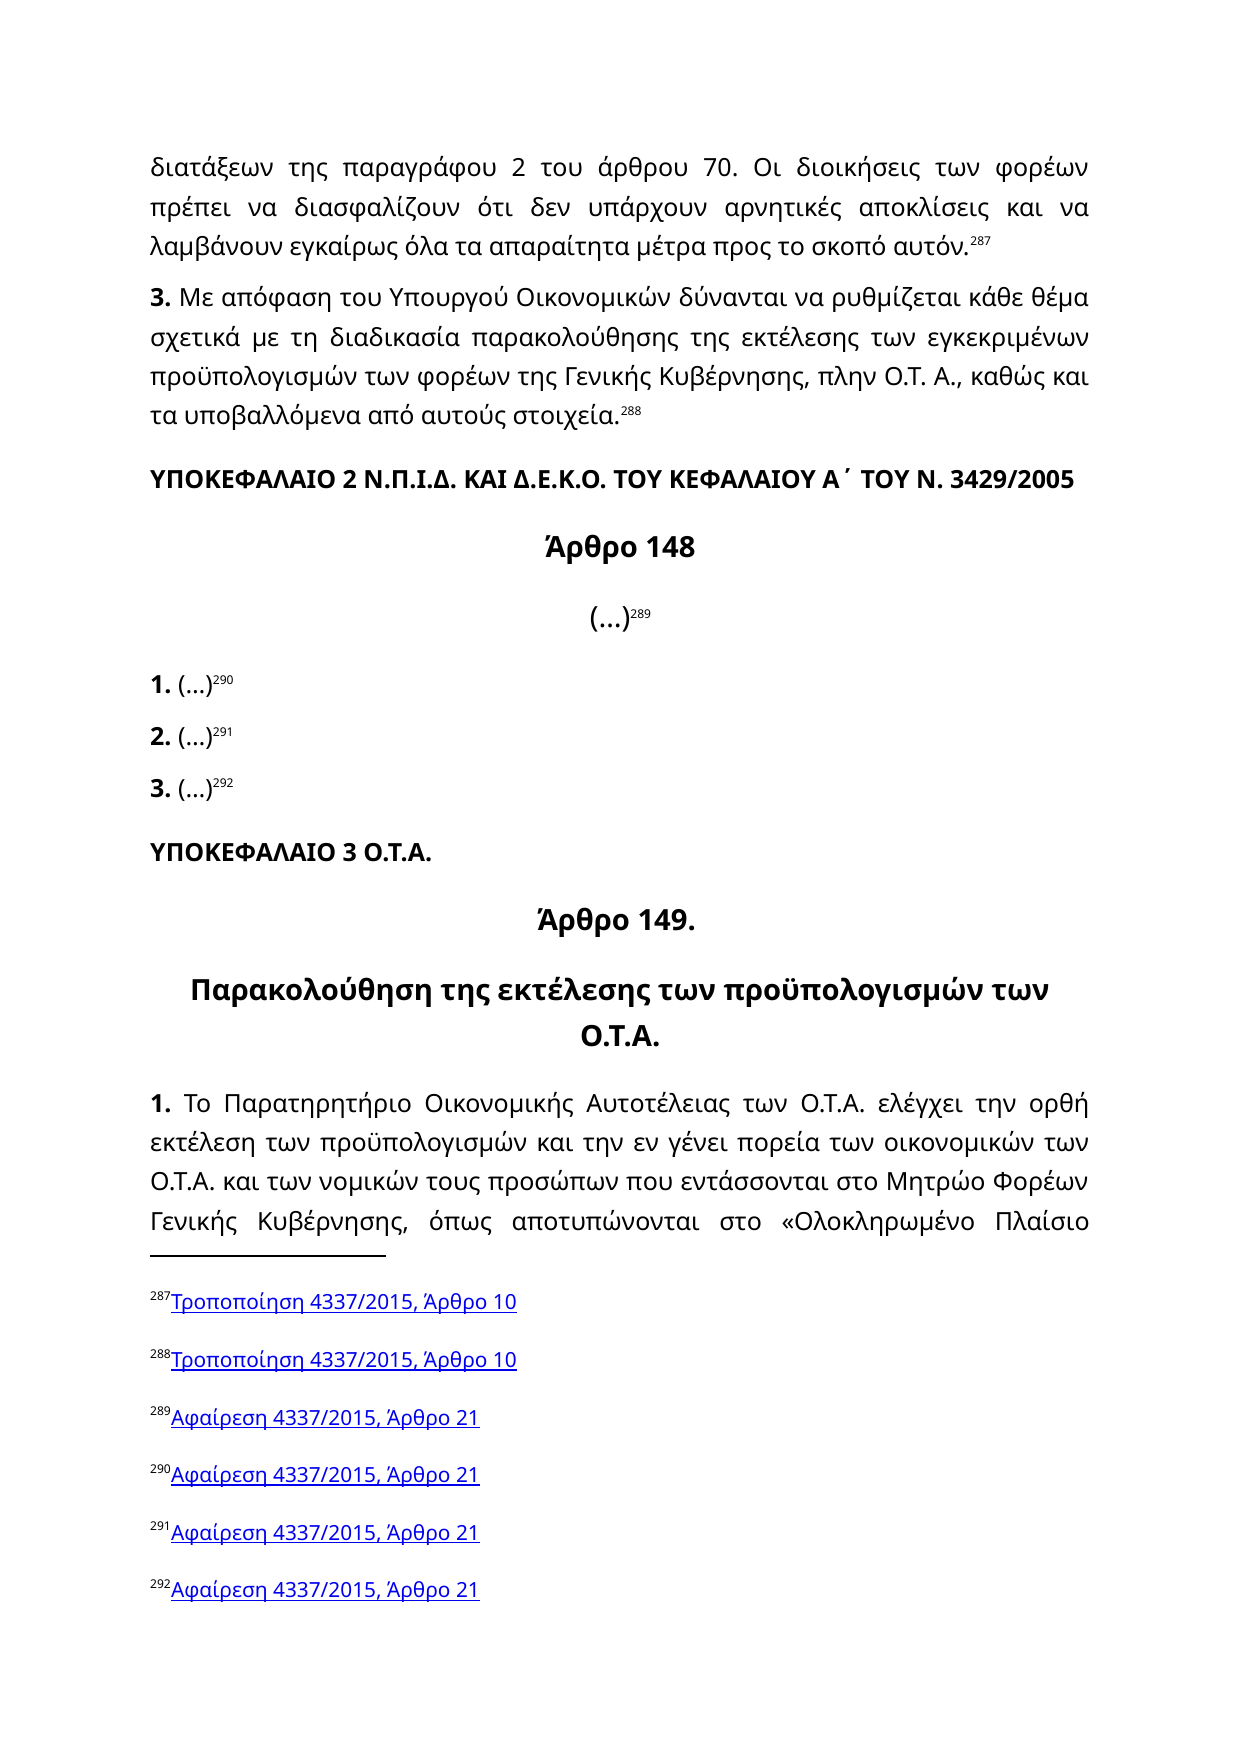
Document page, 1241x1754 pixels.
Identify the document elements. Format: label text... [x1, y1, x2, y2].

text ΥΠΟΚΕΦΑΛΑΙΟ 3 Ο.Τ.Α. [150, 834, 1090, 869]
text Τροποποίηση 4337/2015, Άρθρο 10 [150, 1345, 1090, 1373]
text ΥΠΟΚΕΦΑΛΑΙΟ 2 Ν.Π.Ι.Δ. ΚΑΙ Δ.Ε.Κ.Ο. ΤΟΥ ΚΕΦΑΛΑΙΟΥ Α΄ ΤΟΥ Ν. 3429/2005 [150, 462, 1090, 496]
text 1. (…) [150, 667, 1090, 701]
text Αφαίρεση 4337/2015, Άρθρο 21 [150, 1403, 1090, 1431]
text 3. Με απόφαση του Υπουργού Οικονομικών δύνανται να ρυθμίζεται κάθε θέμα σχετικά με τη διαδικασία παρακολούθησης της εκτέλεσης των εγκεκριμένων προϋπολογισμών των φορέων της Γενικής Κυβέρνησης, πλην Ο.Τ. Α., καθώς και τα υποβαλλόμενα από αυτούς στοιχεία. [150, 280, 1090, 432]
subtitle Άρθρο 148 [150, 526, 1090, 566]
text διατάξεων της παραγράφου 2 του άρθρου 70. Οι διοικήσεις των φορέων πρέπει να διασφαλίζουν ότι δεν υπάρχουν αρνητικές αποκλίσεις και να λαμβάνουν εγκαίρως όλα τα απαραίτητα μέτρα προς το σκοπό αυτόν. [150, 150, 1090, 262]
text Αφαίρεση 4337/2015, Άρθρο 21 [150, 1460, 1090, 1489]
text Τροποποίηση 4337/2015, Άρθρο 10 [150, 1287, 1090, 1316]
subtitle (…) [150, 596, 1090, 636]
subtitle Παρακολούθηση της εκτέλεσης των προϋπολογισμών των Ο.Τ.Α. [150, 969, 1090, 1055]
text 2. (…) [150, 719, 1090, 753]
text 3. (…) [150, 770, 1090, 804]
text 1. Το Παρατηρητήριο Οικονομικής Αυτοτέλειας των Ο.Τ.Α. ελέγχει την ορθή εκτέλεση των προϋπολογισμών και την εν γένει πορεία των οικονομικών των Ο.Τ.Α. και των νομικών τους προσώπων που εντάσσονται στο Μητρώο Φορέων Γενικής Κυβέρνησης, όπως αποτυπώνονται στο «Ολοκληρωμένο Πλαίσιο [150, 1086, 1090, 1237]
subtitle Άρθρο 149. [150, 899, 1090, 938]
text Αφαίρεση 4337/2015, Άρθρο 21 [150, 1576, 1090, 1604]
text Αφαίρεση 4337/2015, Άρθρο 21 [150, 1518, 1090, 1546]
